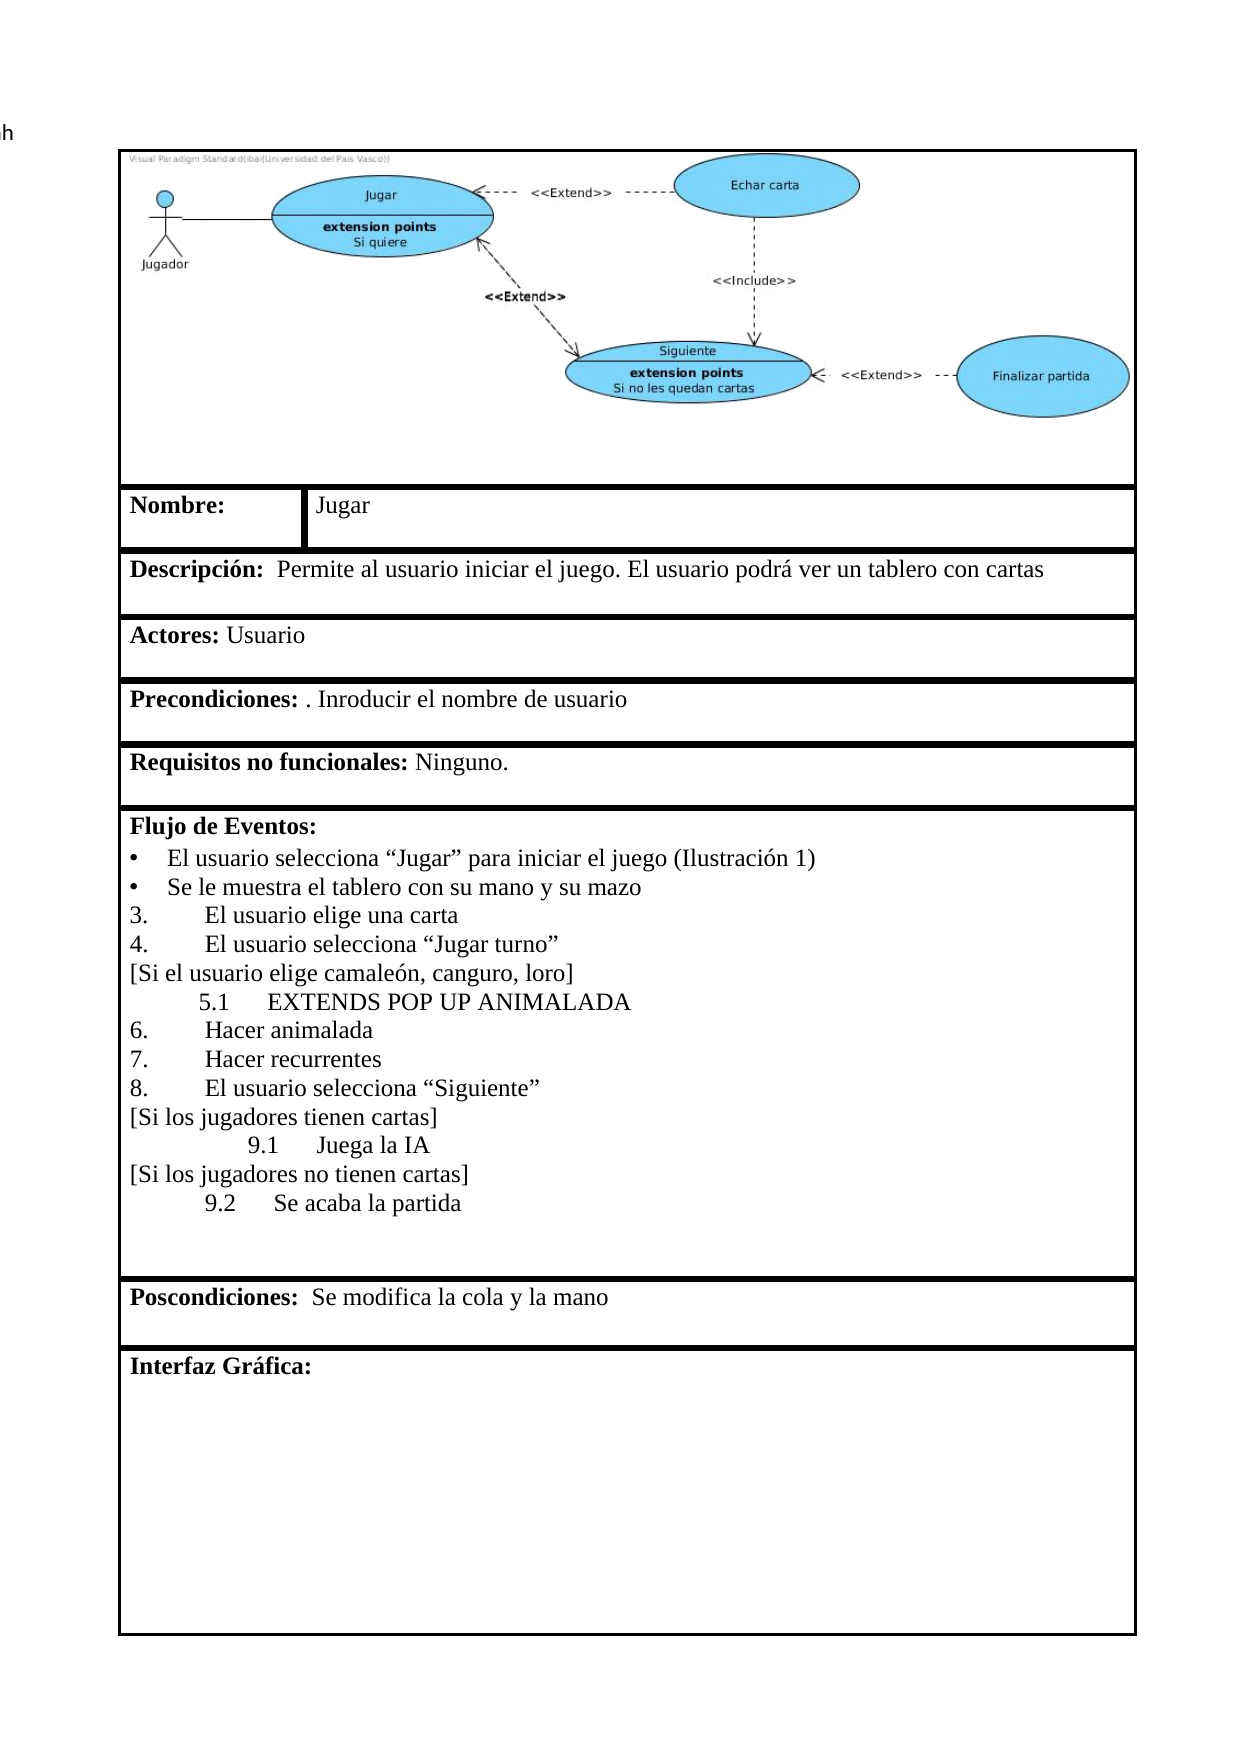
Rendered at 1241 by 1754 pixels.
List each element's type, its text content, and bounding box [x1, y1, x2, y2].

text Yeah [0, 118, 32, 146]
table_cell Poscondiciones: Se modifica la cola y la mano [121, 1282, 1134, 1345]
table_cell Precondiciones: . Inroducir el nombre de usuario [121, 684, 1134, 741]
table_cell Jugar [308, 490, 1134, 547]
table_cell Flujo de Eventos: El usuario selecciona “Jugar” para iniciar el juego (Ilustración 1) Se le muestra el tablero con su mano y su mazo 3. El usuario elige una carta 4. El usuario selecciona “Jugar turno” [Si el usuario elige camaleón, canguro, loro] 5.1 EXTENDS POP UP ANIMALADA 6. Hacer animalada 7. Hacer recurrentes 8. El usuario selecciona “Siguiente” [Si los jugadores tienen cartas] 9.1 Juega la IA [Si los jugadores no tienen cartas] 9.2 Se acaba la partida [121, 811, 1134, 1276]
table_cell Actores: Usuario [121, 620, 1134, 677]
table_cell Descripción: Permite al usuario iniciar el juego. El usuario podrá ver un tablero con cartas [121, 554, 1134, 614]
table_cell Interfaz Gráfica: [121, 1351, 1134, 1633]
table_header [121, 152, 1134, 484]
table_cell Requisitos no funcionales: Ninguno. [121, 748, 1134, 805]
table_cell Nombre: [121, 490, 301, 547]
